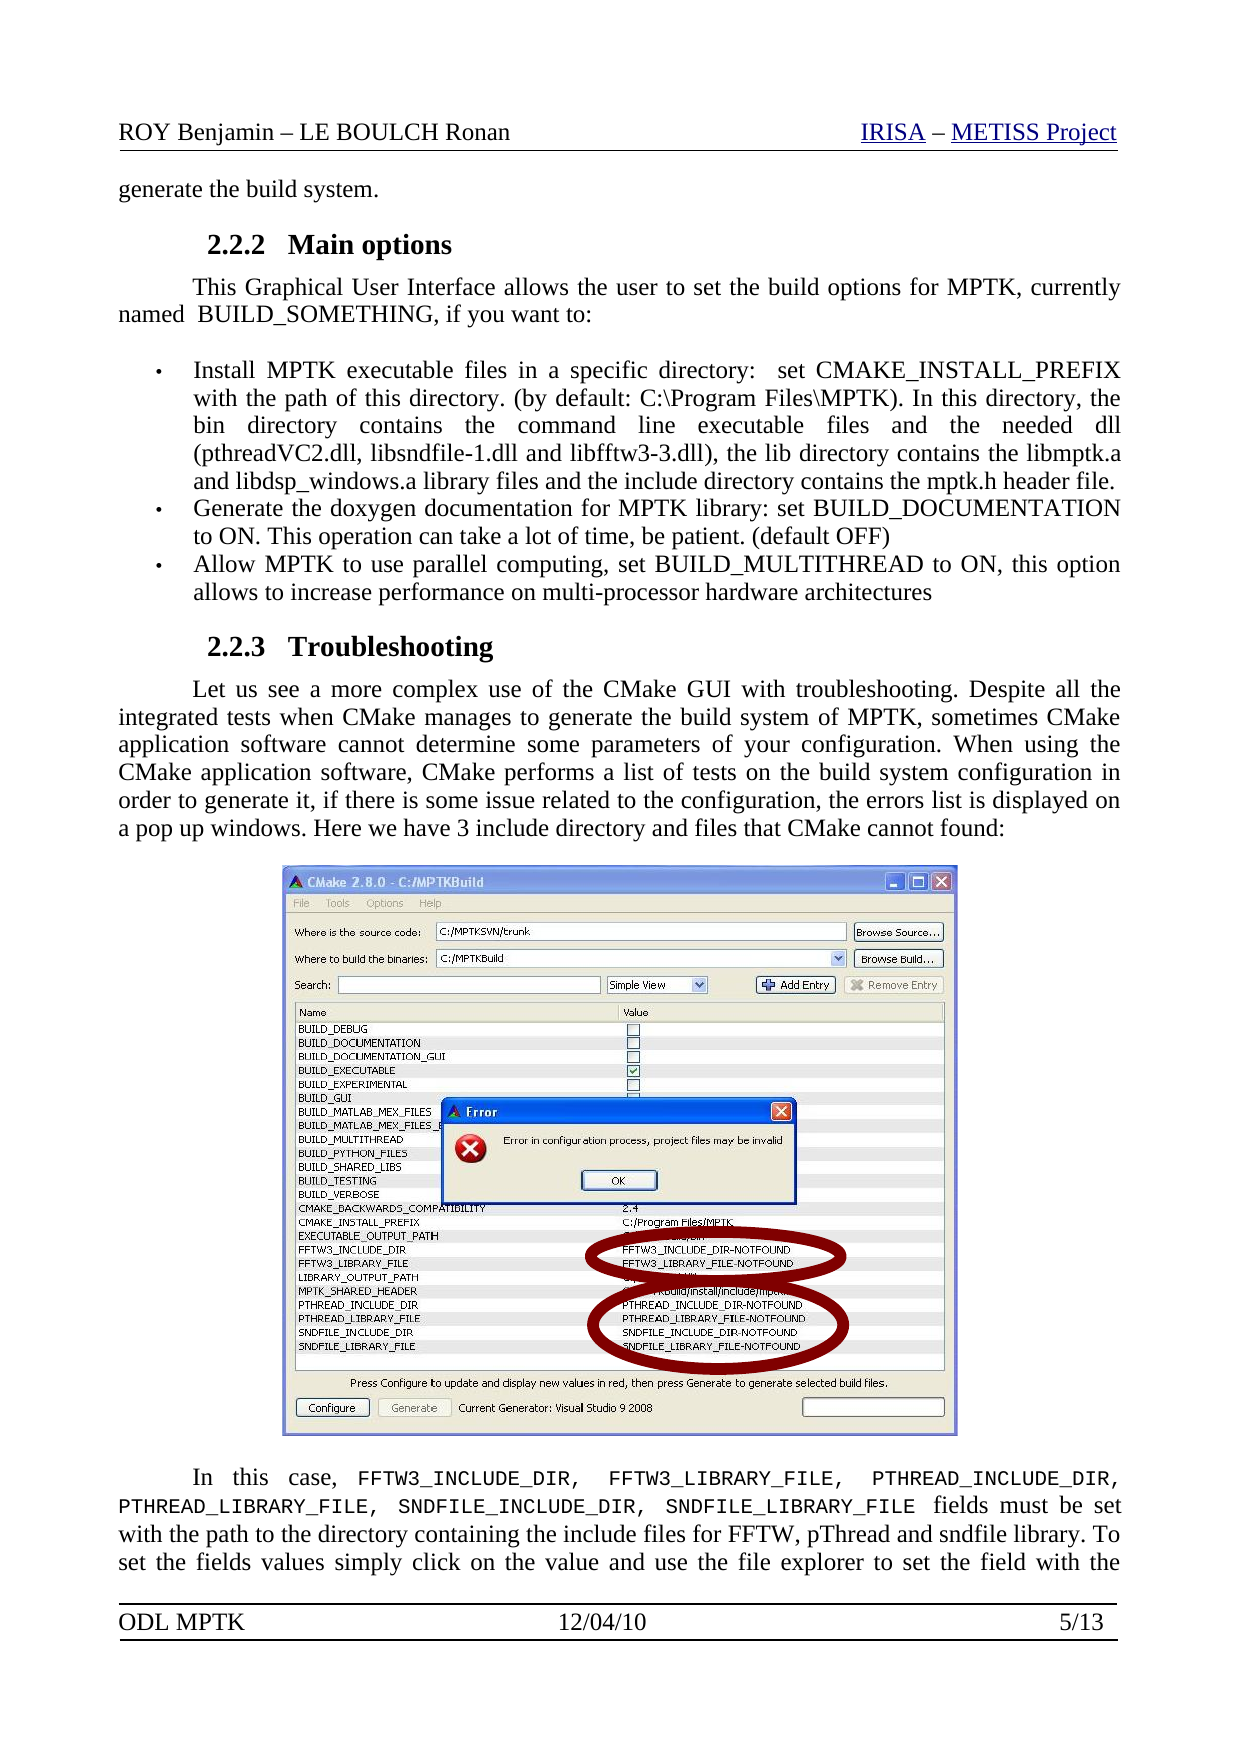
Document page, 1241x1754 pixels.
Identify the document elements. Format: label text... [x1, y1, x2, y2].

subtitle Main options [118, 228, 1122, 260]
text In this case, FFTW3_INCLUDE_DIR, FFTW3_LIBRARY_FILE, PTHREAD_INCLUDE_DIR, PTHREAD_LIBRARY_FILE, SNDFILE_INCLUDE_DIR, SNDFILE_LIBRARY_FILE fields must be set with the path to the directory containing the include files for FFTW, pThread and sndfile library. To set the fields values simply click on the value and use the file explorer to set the field with the [118, 1463, 1122, 1575]
list Generate the doxygen documentation for MPTK library: set BUILD_DOCUMENTATION to ON. This operation can take a lot of time, be patient. (default OFF) [156, 494, 1122, 550]
subtitle Troubleshooting [118, 630, 1122, 663]
list Install MPTK executable files in a specific directory: set CMAKE_INSTALL_PREFIX with the path of this directory. (by default: C:\Program Files\MPTK). In this directory, the bin directory contains the command line executable files and the needed dll (pthreadVC2.dll, libsndfile-1.dll and libfftw3-3.dll), the lib directory contains the libmptk.a and libdsp_windows.a library files and the include directory contains the mptk.h header file. [156, 356, 1122, 494]
list Allow MPTK to use parallel computing, set BUILD_MULTITHREAD to ON, this option allows to increase performance on multi-processor hardware architectures [156, 550, 1122, 605]
text This Graphical User Interface allows the user to set the build options for MPTK, currently named BUILD_SOMETHING, if you want to: [118, 273, 1122, 328]
picture [282, 865, 958, 1436]
text Let us see a more complex use of the CMake GUI with troubleshooting. Despite all the integrated tests when CMake manages to generate the build system of MPTK, sometimes CMake application software cannot determine some parameters of your configuration. When using the CMake application software, CMake performs a list of tests on the build system configuration in order to generate it, if there is some issue related to the configuration, the errors list is displayed on a pop up windows. Here we have 3 include directory and files that CMake cannot found: [118, 675, 1122, 841]
text generate the build system. [118, 175, 1122, 203]
